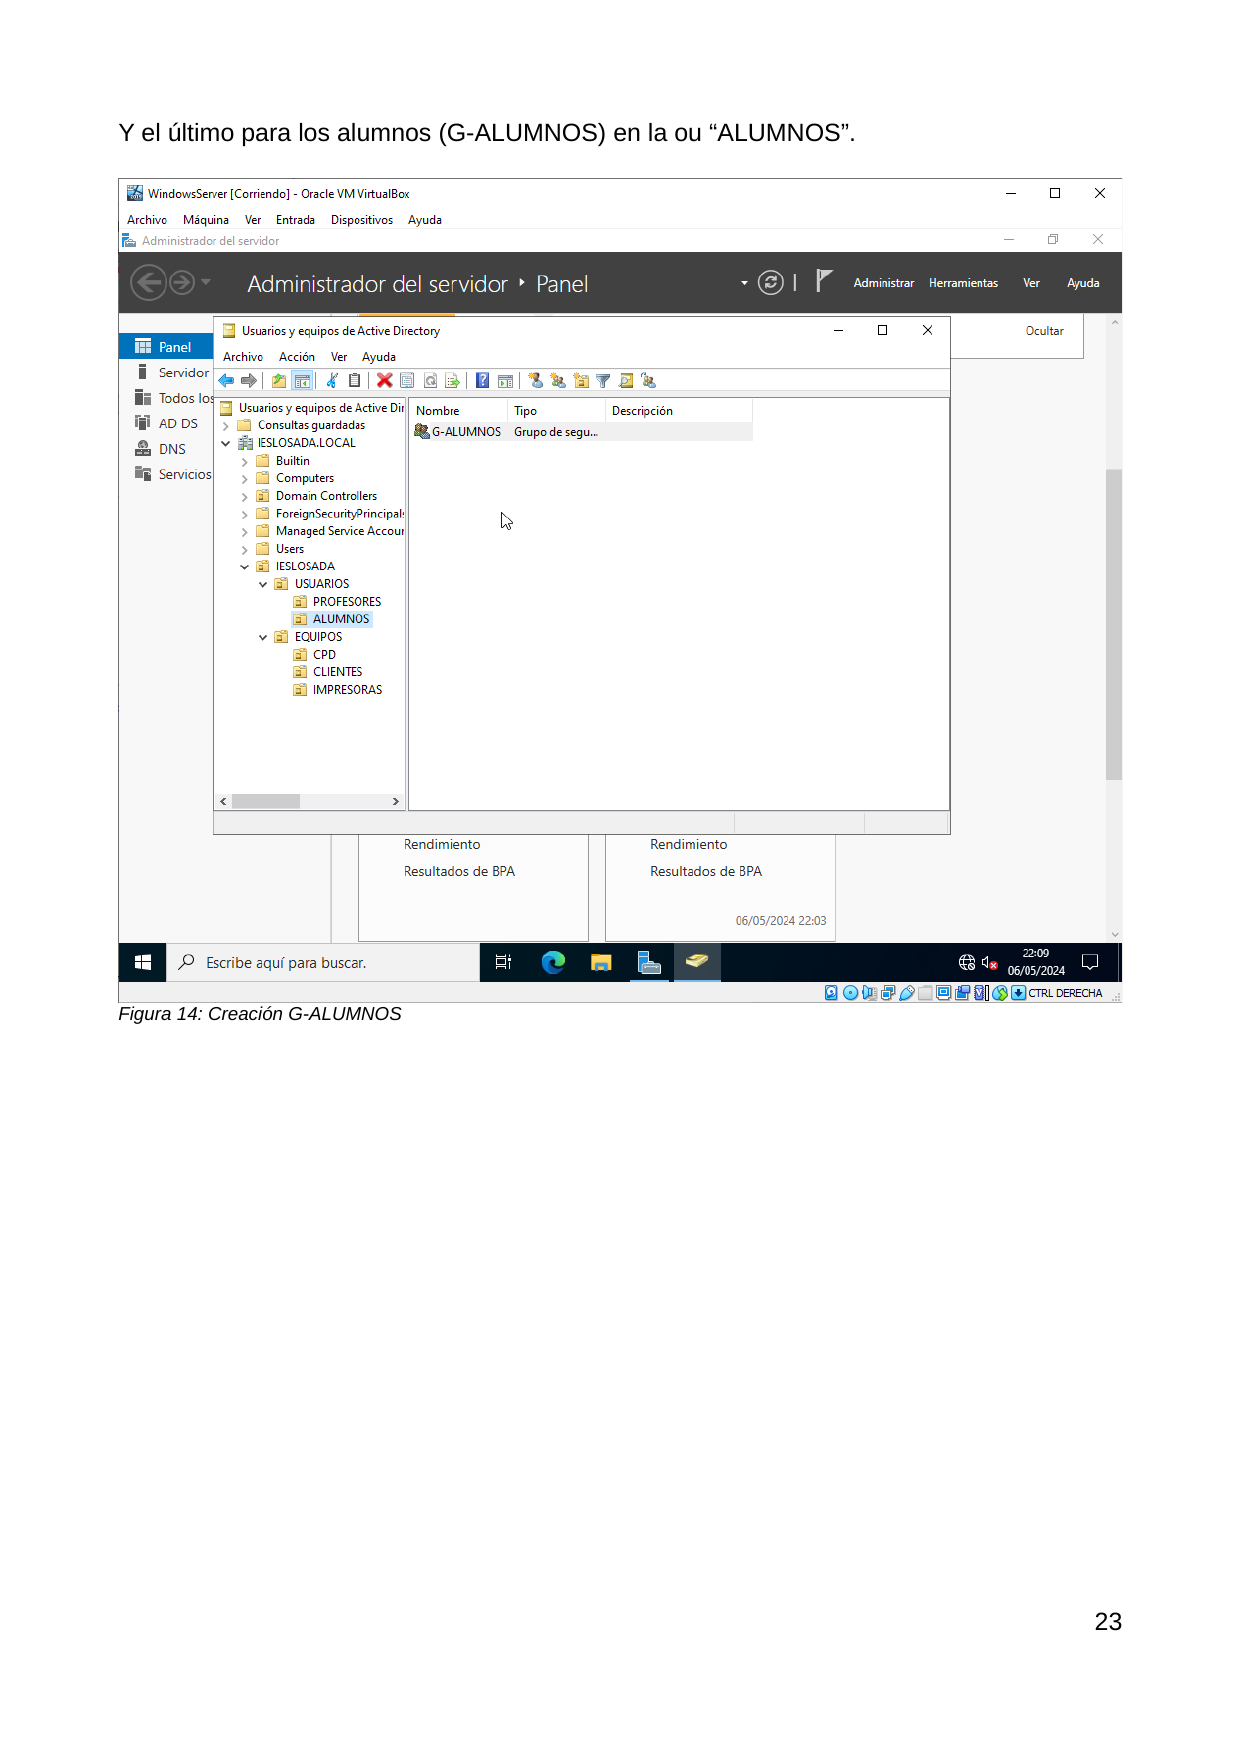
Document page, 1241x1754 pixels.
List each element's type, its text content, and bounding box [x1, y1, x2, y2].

picture [118, 178, 1123, 1003]
text Figura 14: Creación G-ALUMNOS [118, 1003, 1122, 1024]
text Y el último para los alumnos (G-ALUMNOS) en la ou “ALUMNOS”. [118, 118, 1122, 147]
